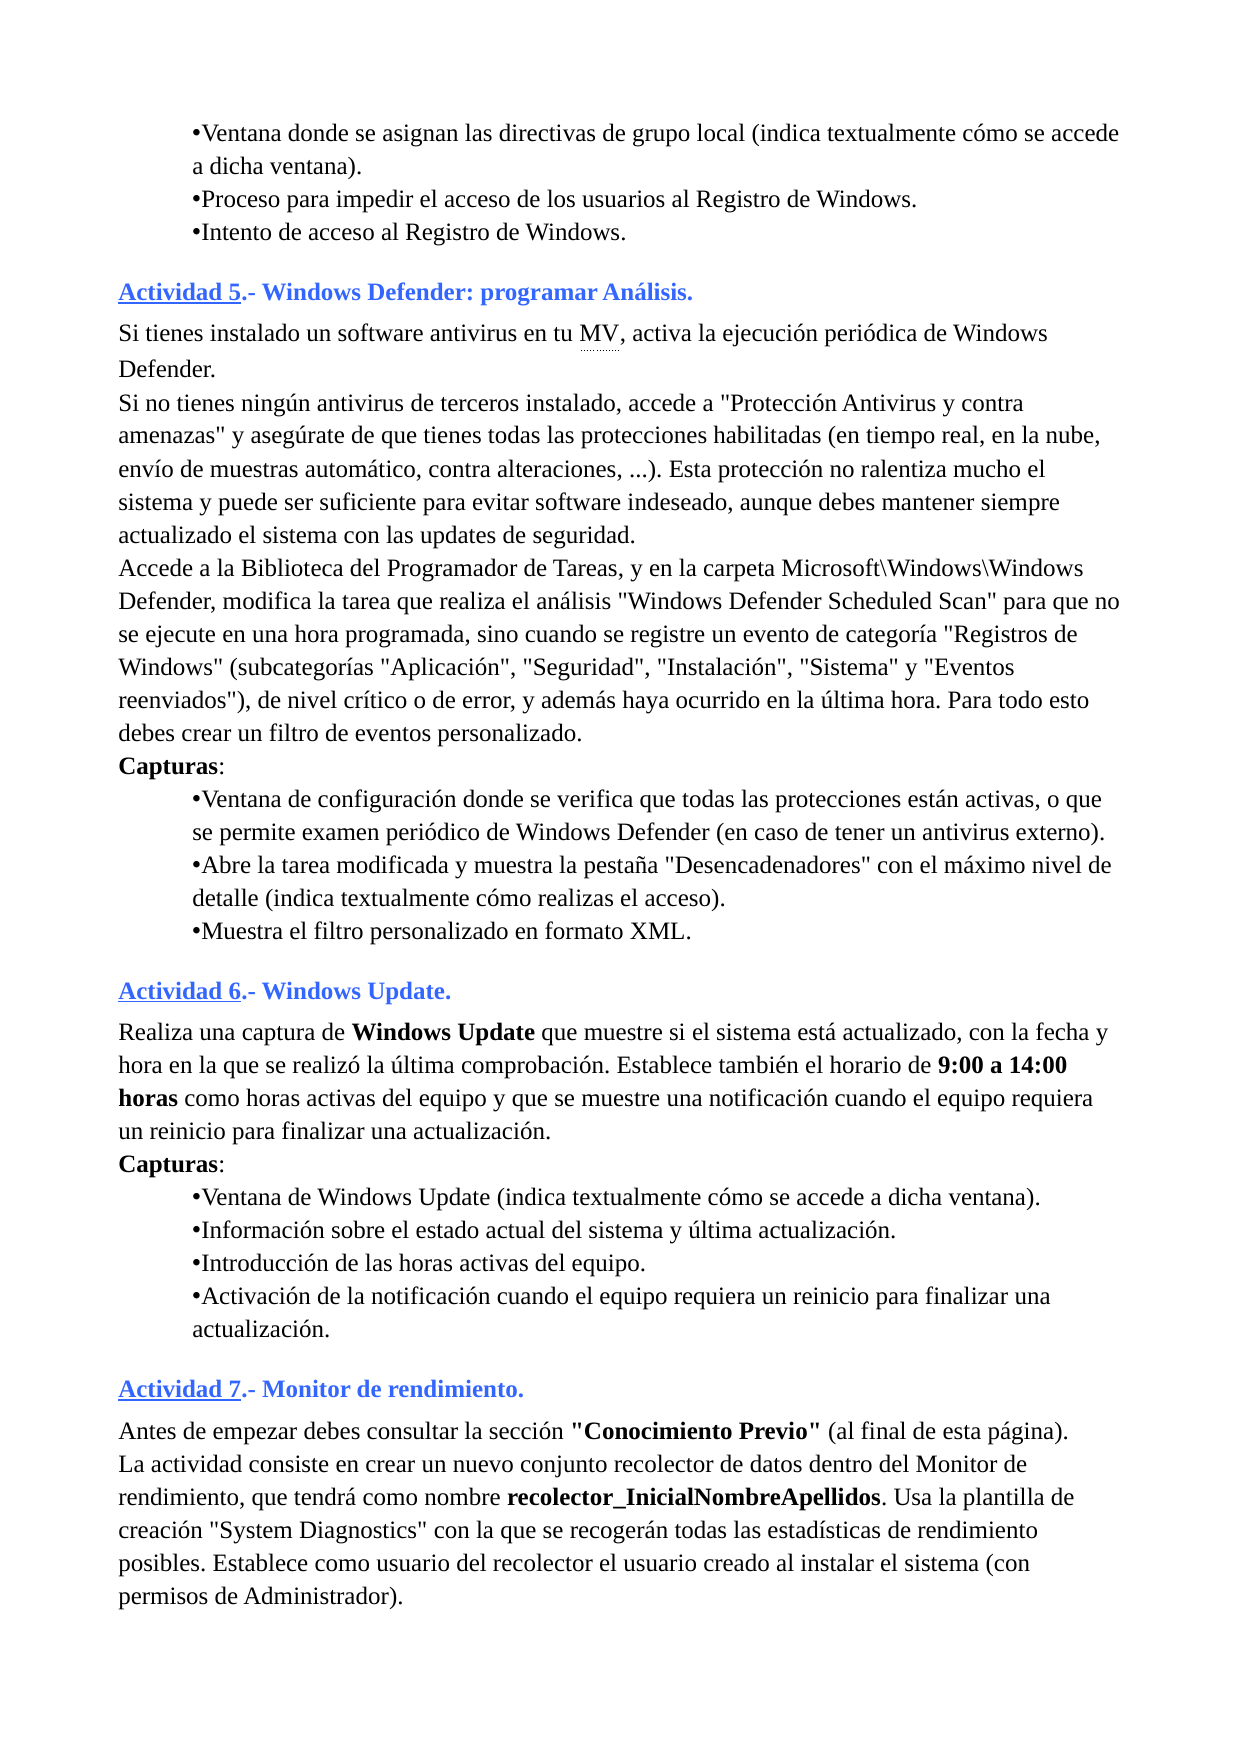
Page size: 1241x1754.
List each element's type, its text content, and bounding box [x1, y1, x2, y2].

text Si no tienes ningún antivirus de terceros instalado, accede a "Protección Antivirus y contra amenazas" y asegúrate de que tienes todas las protecciones habilitadas (en tiempo real, en la nube, envío de muestras automático, contra alteraciones, ...). Esta protección no ralentiza mucho el sistema y puede ser suficiente para evitar software indeseado, aunque debes mantener siempre actualizado el sistema con las updates de seguridad. [118, 388, 1122, 548]
subtitle Actividad 5.- Windows Defender: programar Análisis. [118, 277, 1122, 306]
list Intento de acceso al Registro de Windows. [118, 217, 1122, 246]
text Si tienes instalado un software antivirus en tu MV, activa la ejecución periódica de Windows Defender. [118, 318, 1122, 383]
text Capturas: [118, 751, 1122, 779]
list Muestra el filtro personalizado en formato XML. [118, 916, 1122, 945]
subtitle Actividad 7.- Monitor de rendimiento. [118, 1374, 1122, 1403]
list Introducción de las horas activas del equipo. [118, 1248, 1122, 1277]
list Ventana de configuración donde se verifica que todas las protecciones están activas, o que se permite examen periódico de Windows Defender (en caso de tener un antivirus externo). [118, 784, 1122, 846]
list Ventana de Windows Update (indica textualmente cómo se accede a dicha ventana). [118, 1182, 1122, 1211]
list Información sobre el estado actual del sistema y última actualización. [118, 1215, 1122, 1244]
text La actividad consiste en crear un nuevo conjunto recolector de datos dentro del Monitor de rendimiento, que tendrá como nombre recolector_InicialNombreApellidos. Usa la plantilla de creación "System Diagnostics" con la que se recogerán todas las estadísticas de rendimiento posibles. Establece como usuario del recolector el usuario creado al instalar el sistema (con permisos de Administrador). [118, 1449, 1122, 1610]
text Capturas: [118, 1149, 1122, 1178]
text Realiza una captura de Windows Update que muestre si el sistema está actualizado, con la fecha y hora en la que se realizó la última comprobación. Establece también el horario de 9:00 a 14:00 horas como horas activas del equipo y que se muestre una notificación cuando el equipo requiera un reinicio para finalizar una actualización. [118, 1017, 1122, 1145]
text Antes de empezar debes consultar la sección "Conocimiento Previo" (al final de esta página). [118, 1416, 1122, 1444]
text Accede a la Biblioteca del Programador de Tareas, y en la carpeta Microsoft\Windows\Windows Defender, modifica la tarea que realiza el análisis "Windows Defender Scheduled Scan" para que no se ejecute en una hora programada, sino cuando se registre un evento de categoría "Registros de Windows" (subcategorías "Aplicación", "Seguridad", "Instalación", "Sistema" y "Eventos reenviados"), de nivel crítico o de error, y además haya ocurrido en la última hora. Para todo esto debes crear un filtro de eventos personalizado. [118, 553, 1122, 747]
list Ventana donde se asignan las directivas de grupo local (indica textualmente cómo se accede a dicha ventana). [118, 118, 1122, 180]
list Activación de la notificación cuando el equipo requiera un reinicio para finalizar una actualización. [118, 1281, 1122, 1343]
list Abre la tarea modificada y muestra la pestaña "Desencadenadores" con el máximo nivel de detalle (indica textualmente cómo realizas el acceso). [118, 850, 1122, 912]
subtitle Actividad 6.- Windows Update. [118, 976, 1122, 1005]
list Proceso para impedir el acceso de los usuarios al Registro de Windows. [118, 184, 1122, 213]
